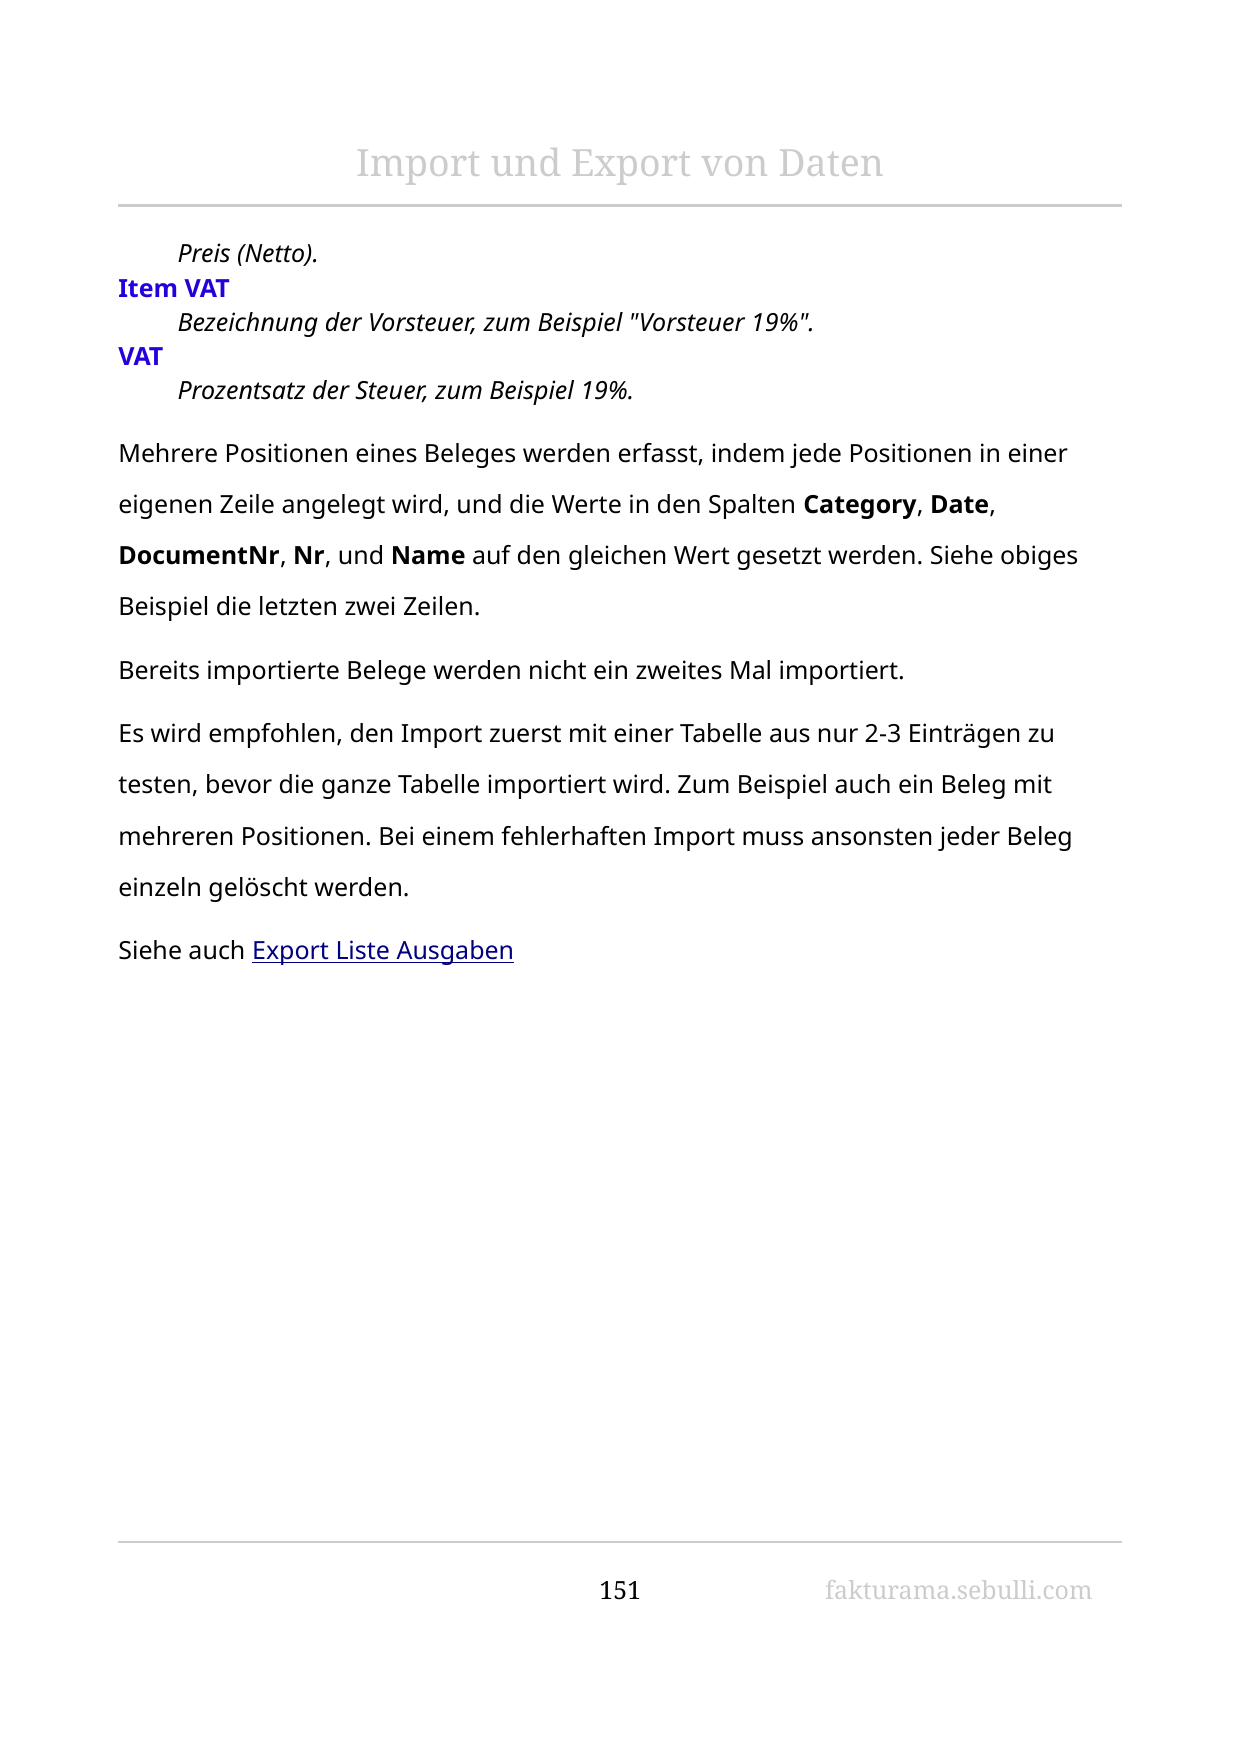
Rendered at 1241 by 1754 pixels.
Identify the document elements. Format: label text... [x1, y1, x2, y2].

text Siehe auch Export Liste Ausgaben [118, 933, 1122, 967]
subtitle VAT [118, 338, 1122, 372]
text Es wird empfohlen, den Import zuerst mit einer Tabelle aus nur 2-3 Einträgen zu testen, bevor die ganze Tabelle importiert wird. Zum Beispiel auch ein Beleg mit mehreren Positionen. Bei einem fehlerhaften Import muss ansonsten jeder Beleg einzeln gelöscht werden. [118, 716, 1122, 903]
text Mehrere Positionen eines Beleges werden erfasst, indem jede Positionen in einer eigenen Zeile angelegt wird, und die Werte in den Spalten Category, Date, DocumentNr, Nr, und Name auf den gleichen Wert gesetzt werden. Siehe obiges Beispiel die letzten zwei Zeilen. [118, 436, 1122, 623]
list Preis (Netto). [177, 236, 1122, 270]
list Prozentsatz der Steuer, zum Beispiel 19%. [177, 372, 1122, 406]
text Bereits importierte Belege werden nicht ein zweites Mal importiert. [118, 653, 1122, 687]
list Bezeichnung der Vorsteuer, zum Beispiel "Vorsteuer 19%". [177, 304, 1122, 338]
subtitle Item VAT [118, 270, 1122, 304]
